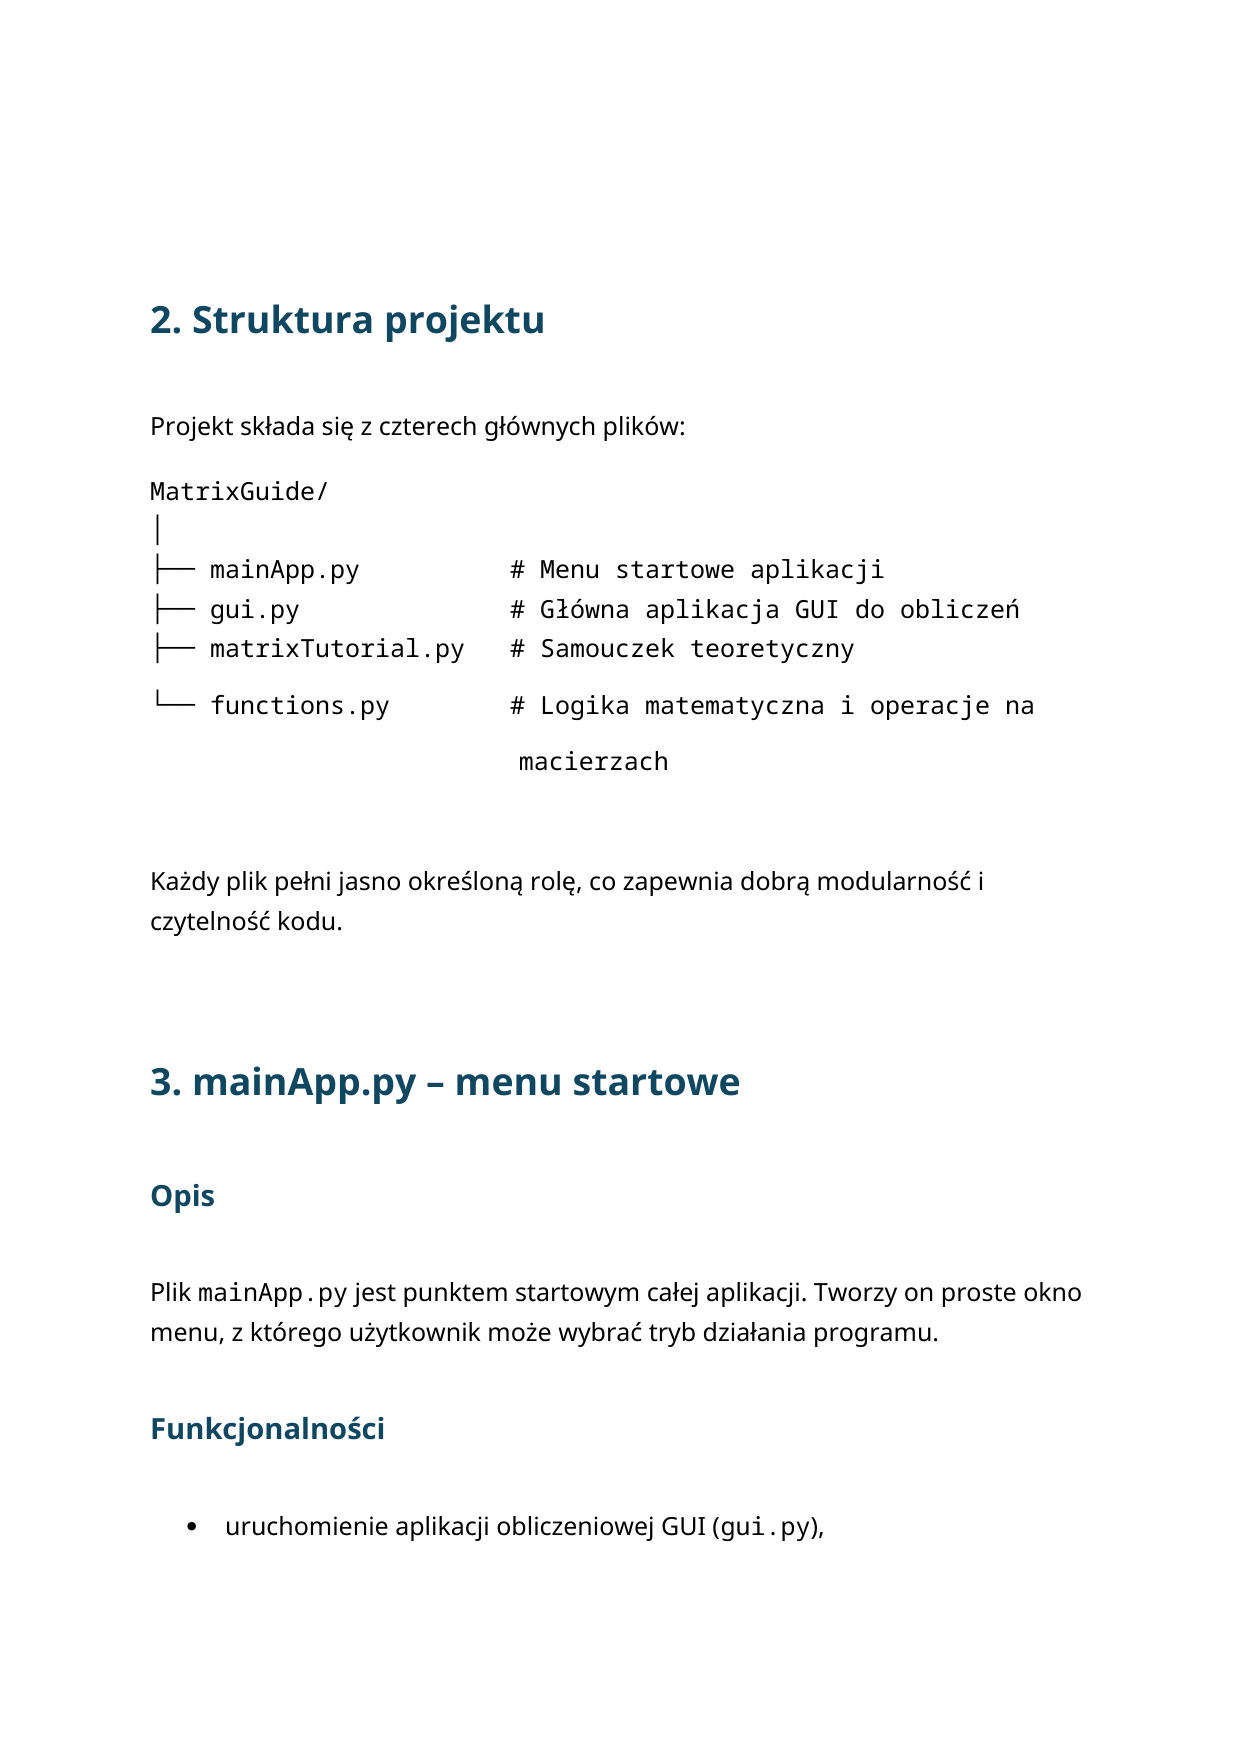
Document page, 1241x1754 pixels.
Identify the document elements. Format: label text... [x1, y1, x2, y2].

subtitle 3. mainApp.py – menu startowe [150, 1055, 1090, 1106]
subtitle 2. Struktura projektu [150, 293, 1090, 344]
text macierzach [445, 743, 1090, 817]
subtitle Funkcjonalności [150, 1408, 1090, 1448]
subtitle Opis [150, 1175, 1090, 1214]
text Plik mainApp.py jest punktem startowym całej aplikacji. Tworzy on proste okno menu, z którego użytkownik może wybrać tryb działania programu. [150, 1275, 1090, 1349]
text MatrixGuide/ │ ├── mainApp.py # Menu startowe aplikacji ├── gui.py # Główna aplikacja GUI do obliczeń ├── matrixTutorial.py # Samouczek teoretyczny [150, 473, 1090, 665]
text Projekt składa się z czterech głównych plików: [150, 409, 1090, 443]
list uruchomienie aplikacji obliczeniowej GUI (gui.py), [187, 1508, 1090, 1543]
text └── functions.py # Logika matematyczna i operacje na [150, 687, 1090, 721]
text Każdy plik pełni jasno określoną rolę, co zapewnia dobrą modularność i czytelność kodu. [150, 864, 1090, 938]
